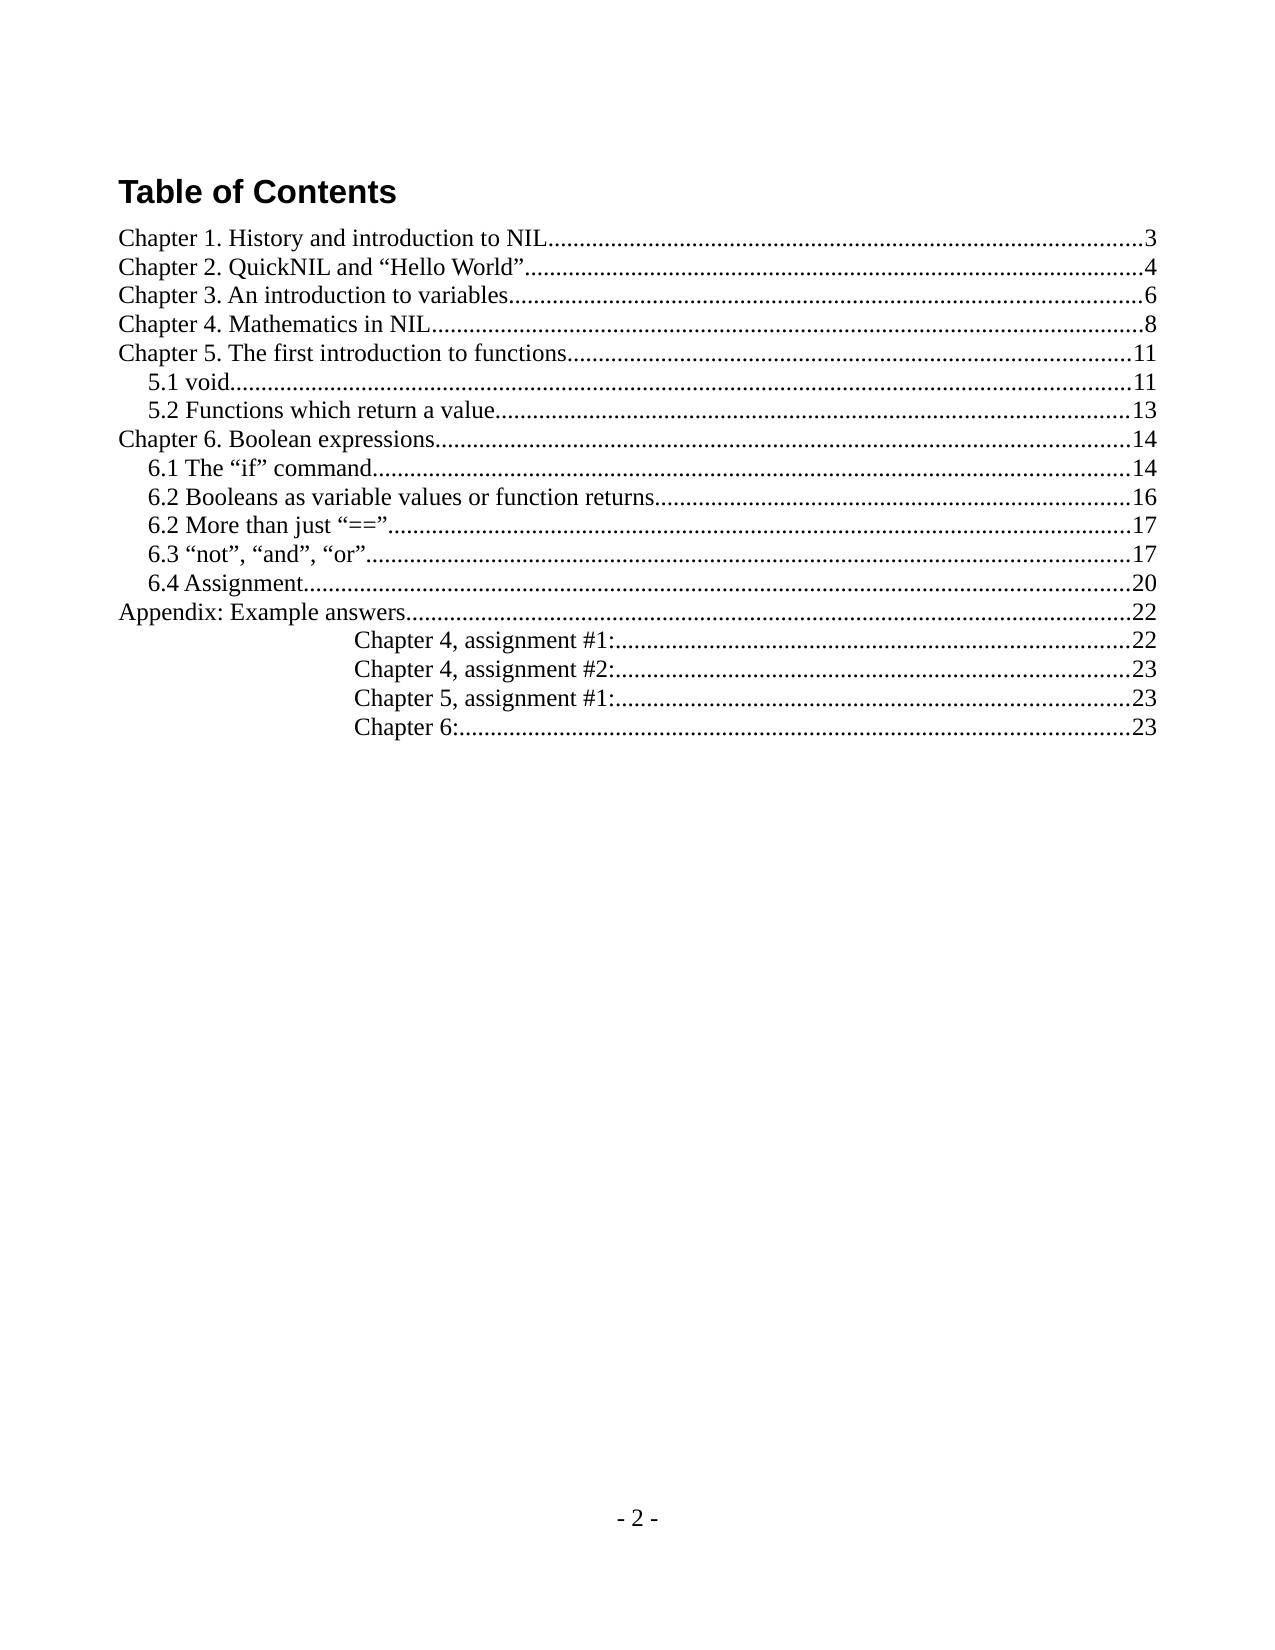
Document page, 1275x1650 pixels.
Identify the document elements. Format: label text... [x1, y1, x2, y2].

text Chapter 4. Mathematics in NIL 8 [118, 309, 1157, 338]
text Chapter 5, assignment #1: 23 [354, 683, 1157, 712]
text Chapter 6. Boolean expressions 14 [118, 424, 1157, 453]
text 6.2 Booleans as variable values or function returns 16 [148, 482, 1157, 510]
text Chapter 4, assignment #1: 22 [354, 625, 1157, 654]
subtitle Table of Contents [118, 172, 1157, 210]
text Chapter 3. An introduction to variables 6 [118, 280, 1157, 309]
text 6.4 Assignment 20 [148, 568, 1157, 597]
text Chapter 2. QuickNIL and “Hello World” 4 [118, 252, 1157, 280]
text 6.3 “not”, “and”, “or” 17 [148, 539, 1157, 568]
text 5.1 void 11 [148, 367, 1157, 395]
text 6.2 More than just “==” 17 [148, 510, 1157, 539]
text Chapter 1. History and introduction to NIL 3 [118, 223, 1157, 252]
text 5.2 Functions which return a value 13 [148, 395, 1157, 424]
text 6.1 The “if” command 14 [148, 453, 1157, 482]
text Chapter 6: 23 [354, 712, 1157, 740]
text Chapter 5. The first introduction to functions 11 [118, 338, 1157, 367]
text Appendix: Example answers 22 [118, 597, 1157, 625]
text Chapter 4, assignment #2: 23 [354, 654, 1157, 683]
